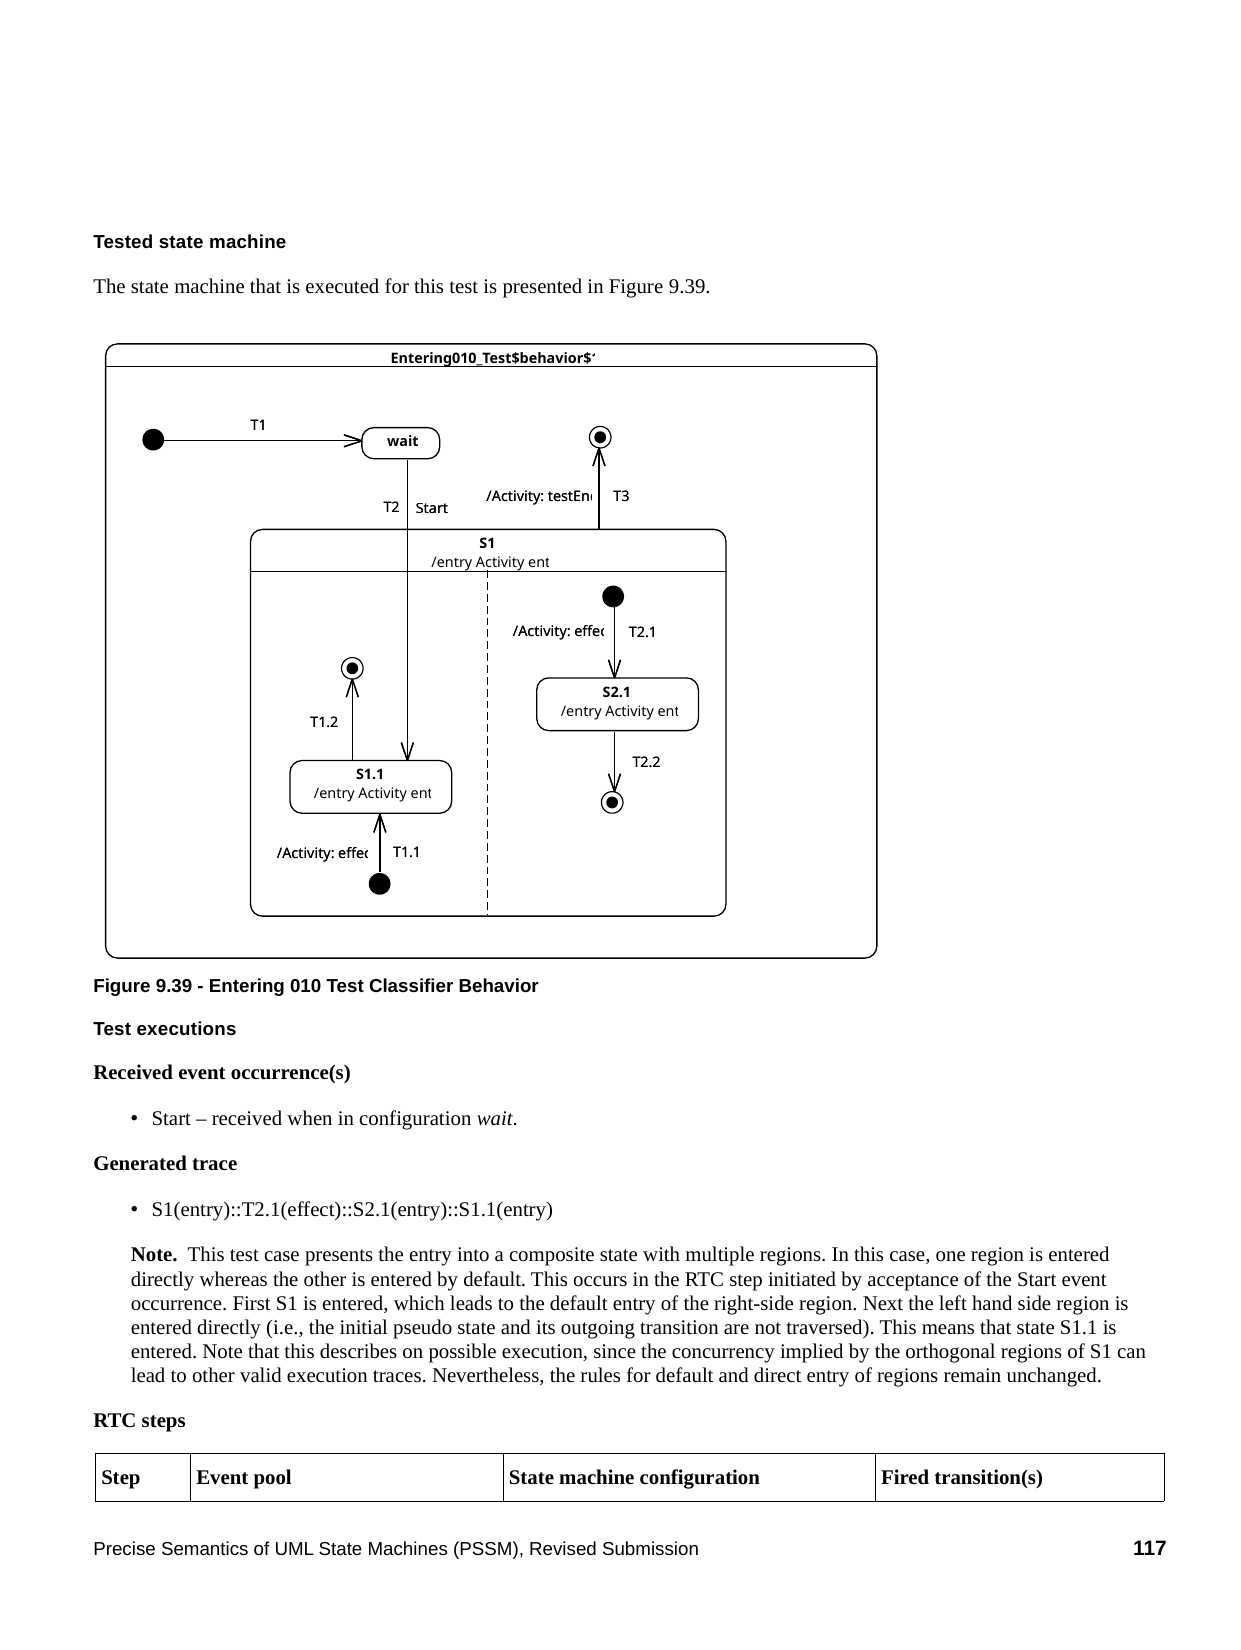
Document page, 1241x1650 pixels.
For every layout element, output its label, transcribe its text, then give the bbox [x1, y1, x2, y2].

list S1(entry)::T2.1(effect)::S2.1(entry)::S1.1(entry) [131, 1196, 1164, 1221]
text Generated trace [93, 1151, 1164, 1175]
list Start – received when in configuration wait. [131, 1105, 1164, 1130]
text The state machine that is executed for this test is presented in Figure 9.39. [93, 274, 1164, 298]
subtitle Tested state machine [93, 231, 1164, 253]
text Received event occurrence(s) [93, 1060, 1164, 1084]
text RTC steps [93, 1408, 1164, 1432]
text Figure 9.39 - Entering 010 Test Classifier Behavior [93, 331, 891, 997]
table_header State machine configuration [504, 1454, 875, 1501]
text Note. This test case presents the entry into a composite state with multiple regions. In this case, one region is entered directly whereas the other is entered by default. This occurs in the RTC step initiated by acceptance of the Start event occurrence. First S1 is entered, which leads to the default entry of the right-side region. Next the left hand side region is entered directly (i.e., the initial pseudo state and its outgoing transition are not traversed). This means that state S1.1 is entered. Note that this describes on possible execution, since the concurrency implied by the orthogonal regions of S1 can lead to other valid execution traces. Nevertheless, the rules for default and direct entry of regions remain unchanged. [131, 1242, 1164, 1387]
table_header Event pool [191, 1454, 503, 1501]
table_header Step [96, 1454, 190, 1501]
subtitle Test executions [93, 319, 1164, 1039]
table_header Fired transition(s) [876, 1454, 1164, 1501]
